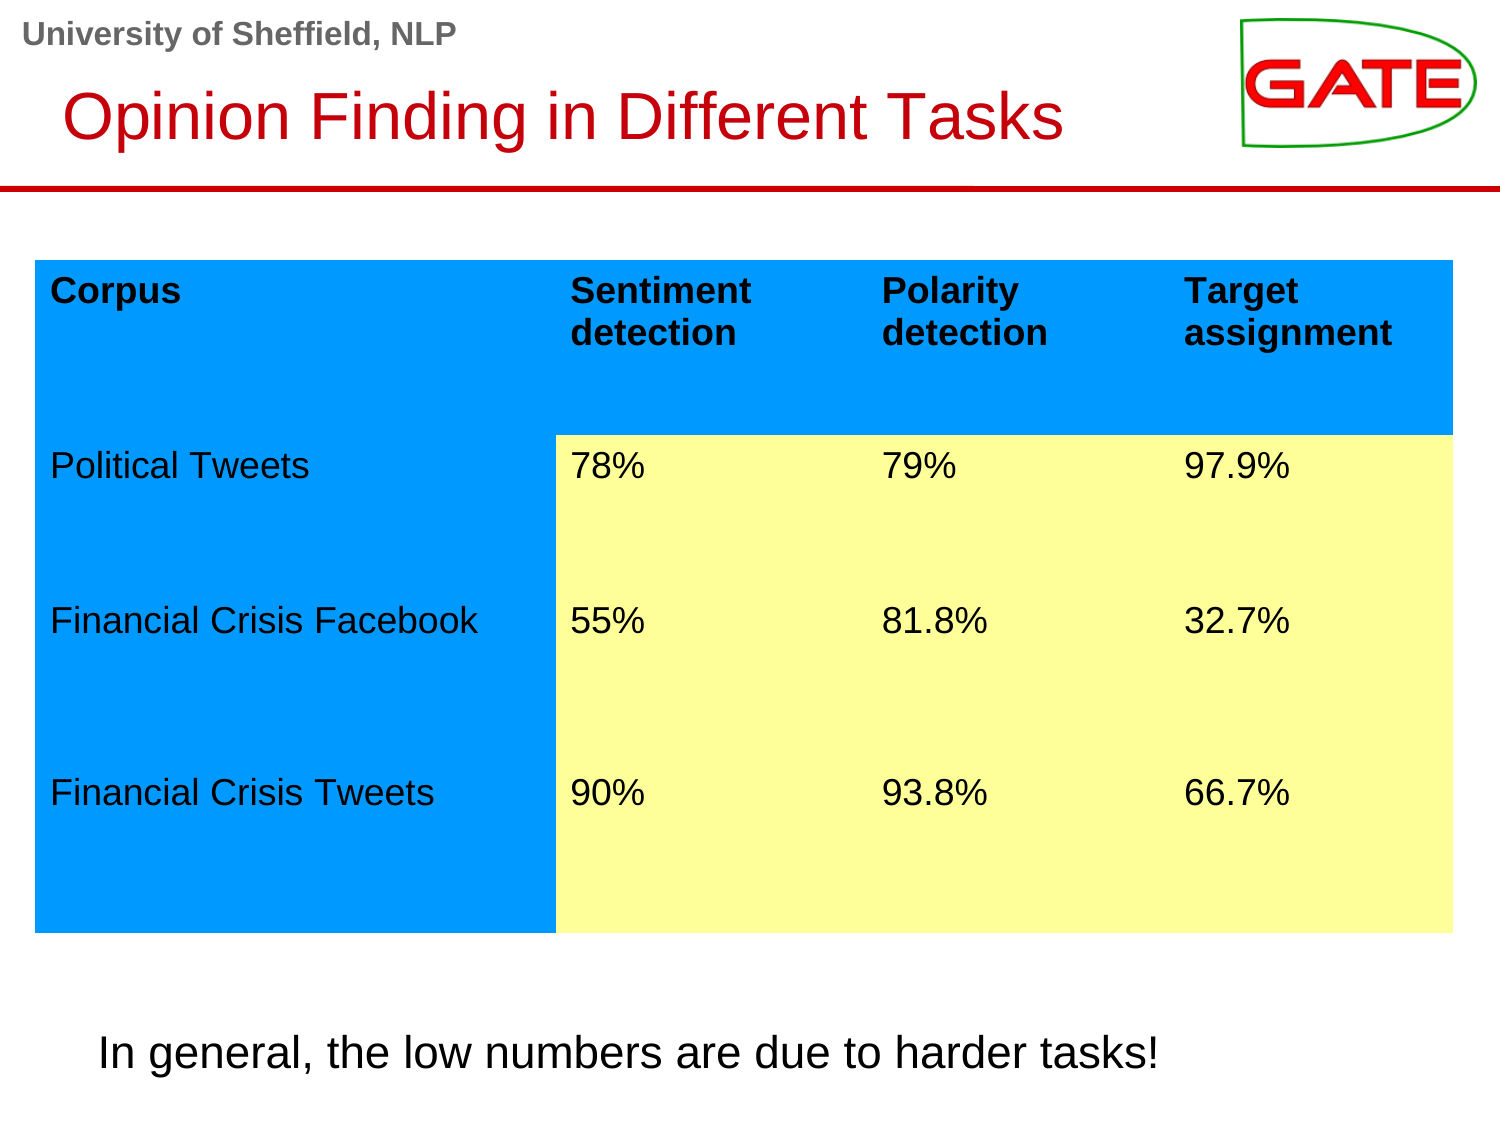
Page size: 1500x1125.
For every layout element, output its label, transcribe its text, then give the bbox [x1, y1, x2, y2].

table_cell Financial Crisis Tweets [35, 762, 556, 933]
table_cell 93.8% [867, 762, 1169, 933]
picture [1447, 18, 1477, 148]
table_cell Financial Crisis Facebook [35, 590, 556, 762]
text_box Opinion Finding in Different Tasks [47, 11, 1447, 215]
table_cell 78% [556, 435, 867, 590]
table_header Sentiment detection [556, 260, 867, 435]
table_cell 90% [556, 762, 867, 933]
table_cell 79% [867, 435, 1169, 590]
text_box In general, the low numbers are due to harder tasks! [82, 1015, 1176, 1086]
table_header Polarity detection [867, 260, 1169, 435]
table_cell 97.9% [1169, 435, 1453, 590]
table_cell 81.8% [867, 590, 1169, 762]
table_header Target assignment [1169, 260, 1453, 435]
table_cell 66.7% [1169, 762, 1453, 933]
table_cell 55% [556, 590, 867, 762]
table_header Corpus [35, 260, 556, 435]
table_cell 32.7% [1169, 590, 1453, 762]
table_cell Political Tweets [35, 435, 556, 590]
